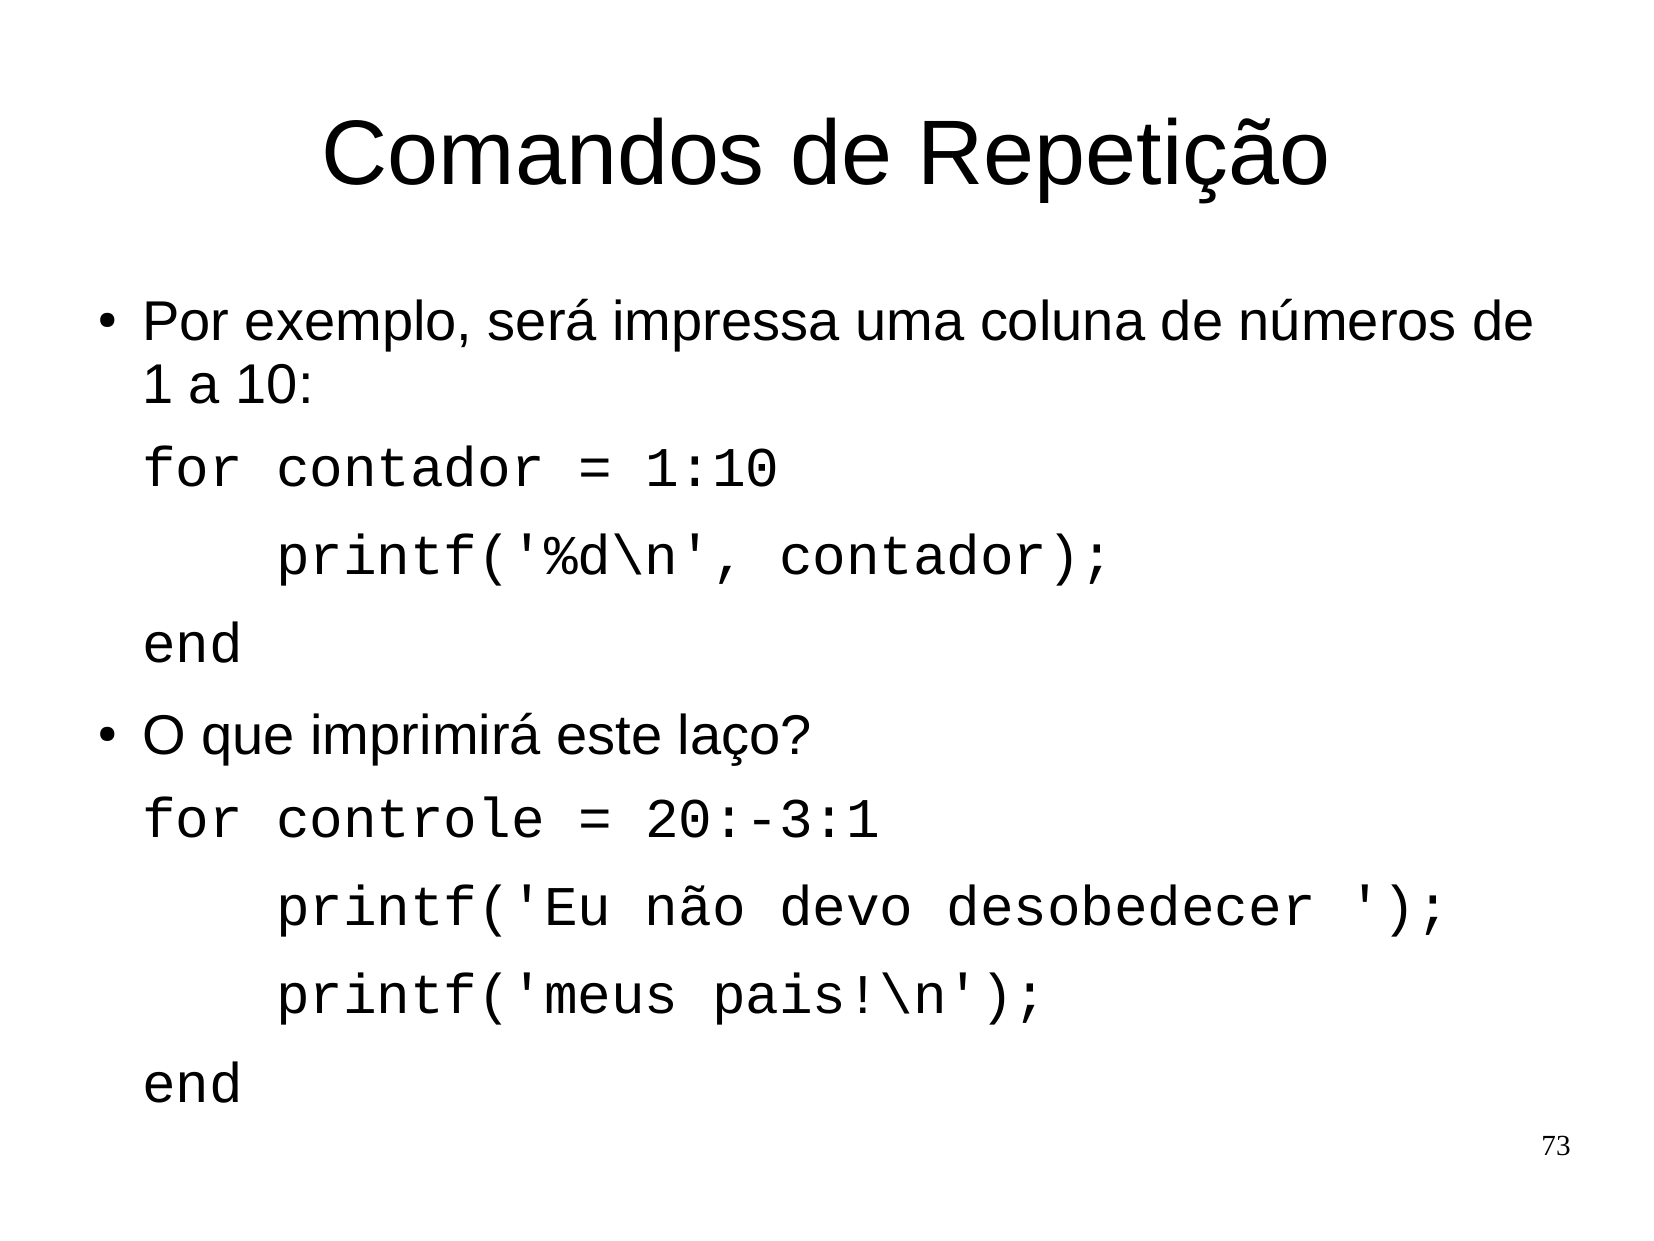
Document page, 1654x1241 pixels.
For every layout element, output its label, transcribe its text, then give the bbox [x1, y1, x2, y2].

title Comandos de Repetição [82, 49, 1571, 257]
list Por exemplo, será impressa uma coluna de números de 1 a 10: for contador = 1:10 printf('%d\n', contador); end O que imprimirá este laço? for controle = 20:-3:1 printf('Eu não devo desobedecer '); printf('meus pais!\n'); end [82, 290, 1571, 1123]
